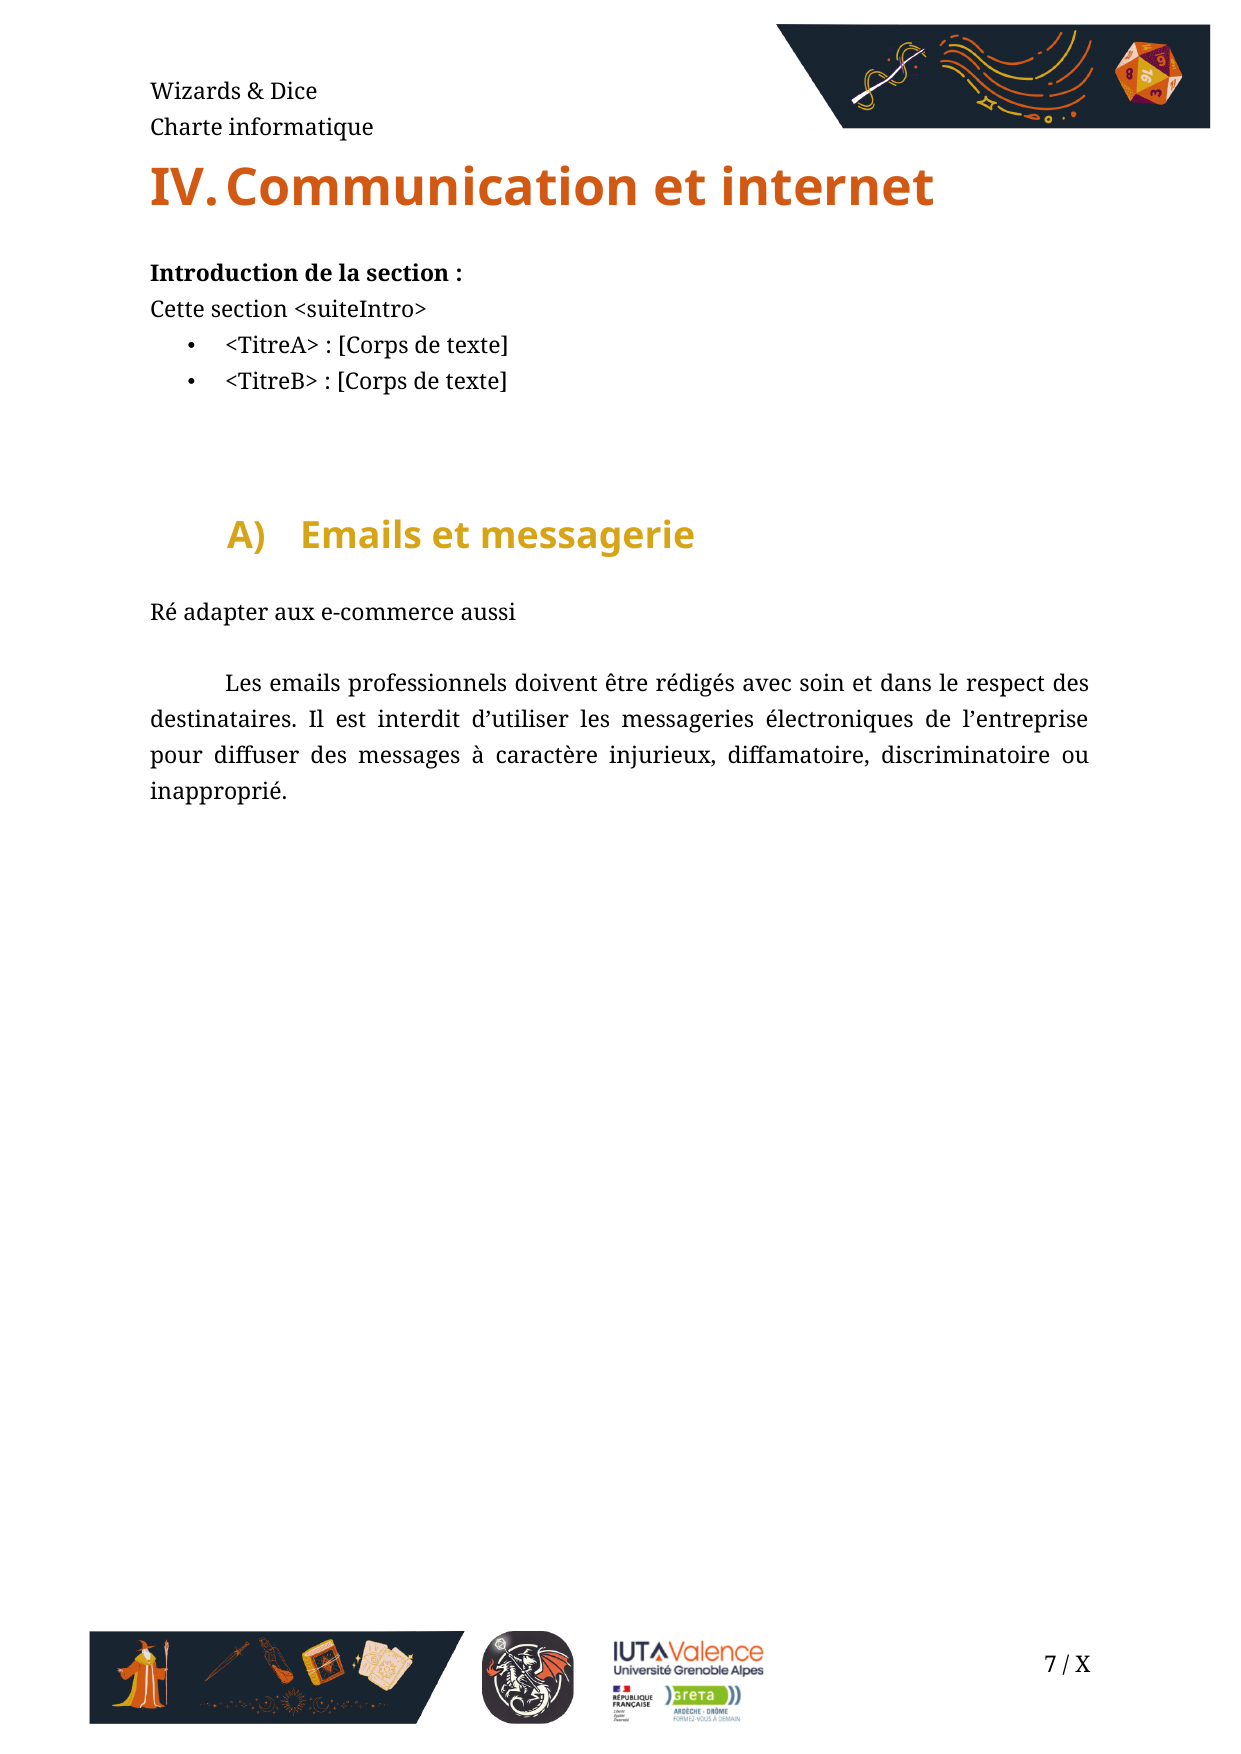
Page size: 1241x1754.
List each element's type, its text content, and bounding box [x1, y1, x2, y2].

text Cette section <suiteIntro> [150, 293, 1090, 324]
text Ré adapter aux e-commerce aussi [150, 595, 1090, 627]
list <TitreA> : [Corps de texte] [187, 329, 1090, 360]
list <TitreB> : [Corps de texte] [187, 365, 1090, 396]
picture [81, 1620, 788, 1733]
text Introduction de la section : [150, 257, 1090, 288]
subtitle Emails et messagerie [227, 508, 1090, 559]
picture [771, 21, 1218, 131]
text Les emails professionnels doivent être rédigés avec soin et dans le respect des destinataires. Il est interdit d’utiliser les messageries électroniques de l’entreprise pour diffuser des messages à caractère injurieux, diffamatoire, discriminatoire ou inapproprié. [150, 667, 1090, 806]
subtitle Communication et internet [150, 150, 1090, 221]
